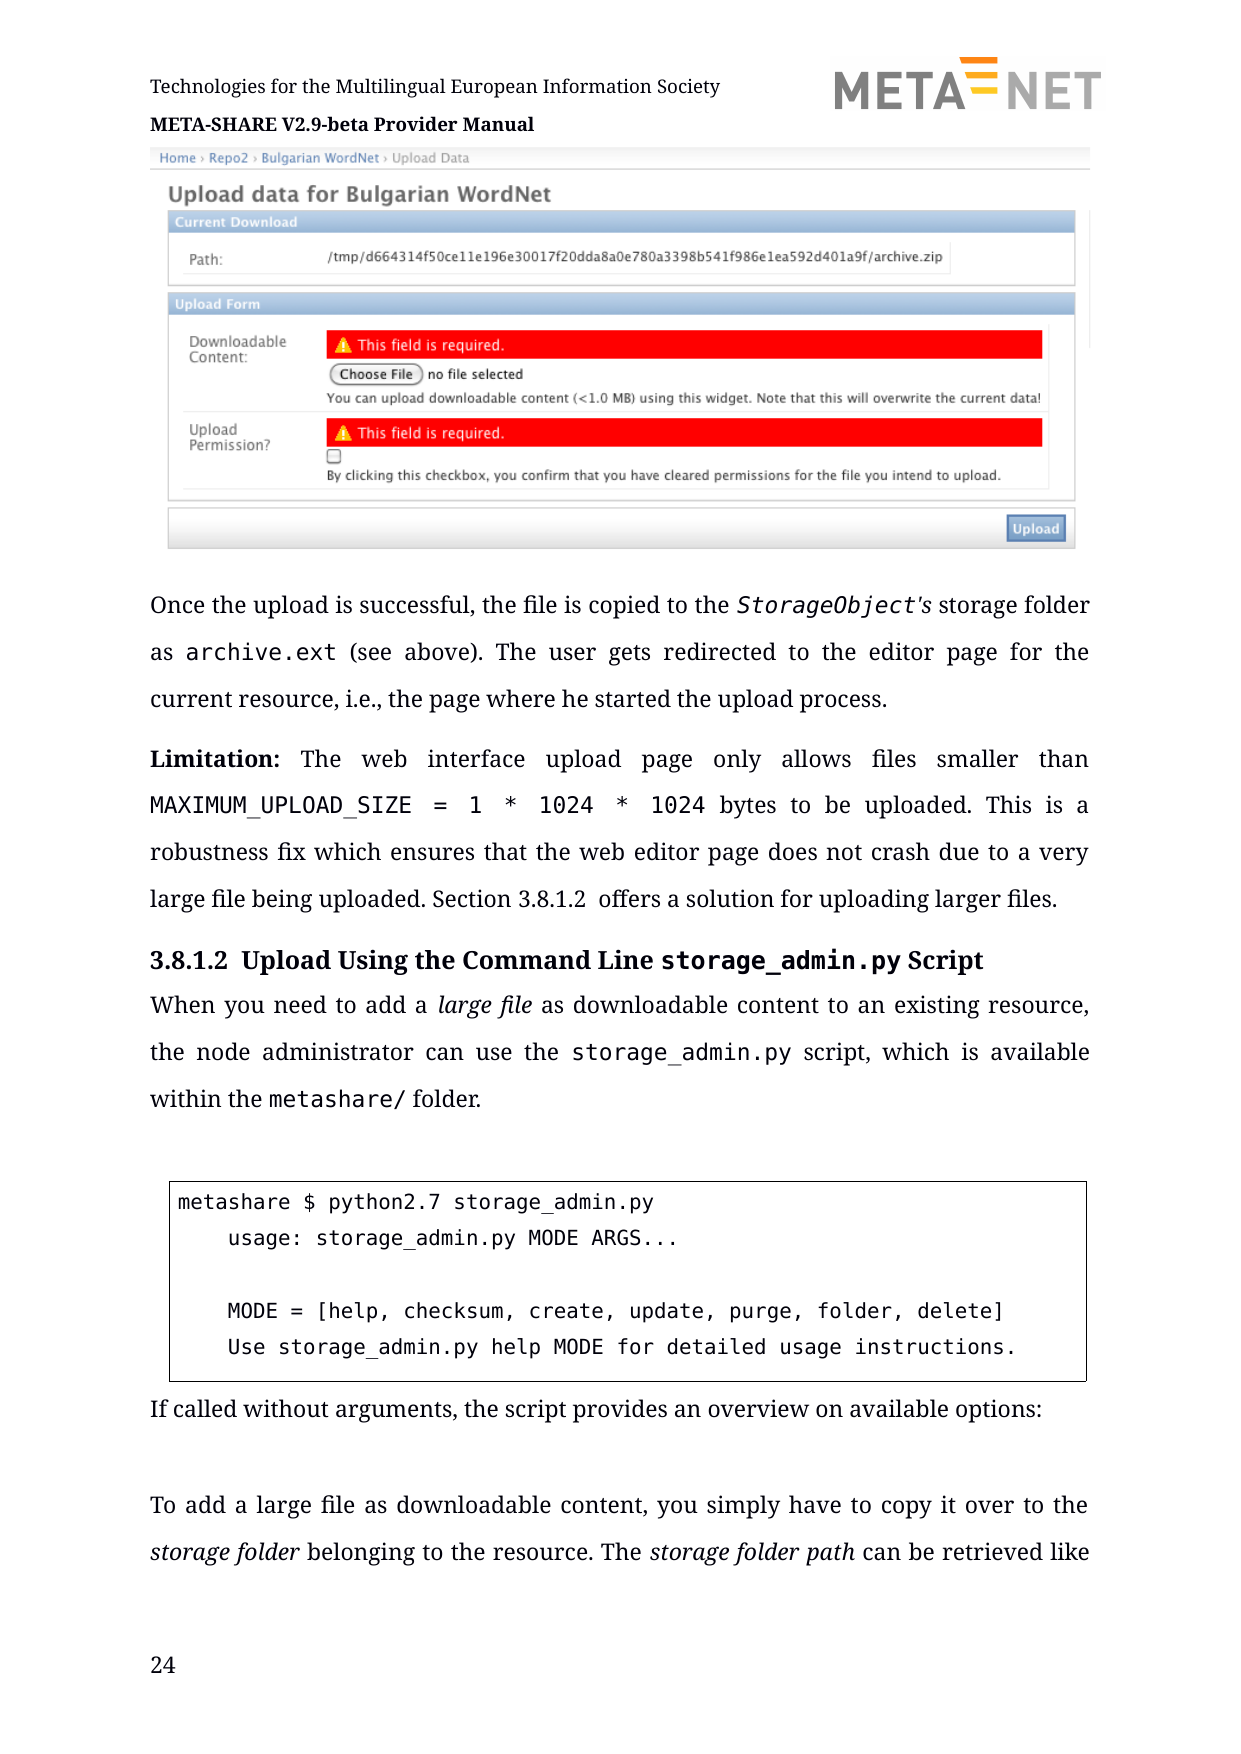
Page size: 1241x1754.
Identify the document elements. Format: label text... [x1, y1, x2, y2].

picture [830, 56, 1106, 111]
text MODE = [help, checksum, create, update, purge, folder, delete] [178, 1299, 1077, 1323]
text metashare $ python2.7 storage_admin.py [178, 1190, 1077, 1214]
text Use storage_admin.py help MODE for detailed usage instructions. [178, 1335, 1077, 1360]
text Limitation: The web interface upload page only allows files smaller than MAXIMUM_UPLOAD_SIZE = 1 * 1024 * 1024 bytes to be uploaded. This is a robustness fix which ensures that the web editor page does not crash due to a very large file being uploaded. Section 3.8.1.2 offers a solution for uploading larger files. [150, 742, 1090, 914]
text Once the upload is successful, the file is copied to the StorageObject's storage folder as archive.ext (see above). The user gets redirected to the editor page for the current resource, i.e., the page where he started the upload process. [150, 574, 1090, 714]
text When you need to add a large file as downloadable content to an existing resource, the node administrator can use the storage_admin.py script, which is available within the metashare/ folder. [150, 989, 1090, 1114]
text To add a large file as downloadable content, you simply have to copy it over to the storage folder belonging to the resource. The storage folder path can be retrieved like [150, 1489, 1090, 1567]
subtitle Upload Using the Command Line storage_admin.py Script [150, 942, 1090, 977]
text usage: storage_admin.py MODE ARGS... [178, 1226, 1077, 1251]
text If called without arguments, the script provides an overview on available options: [150, 1142, 1090, 1424]
picture [150, 147, 1091, 574]
